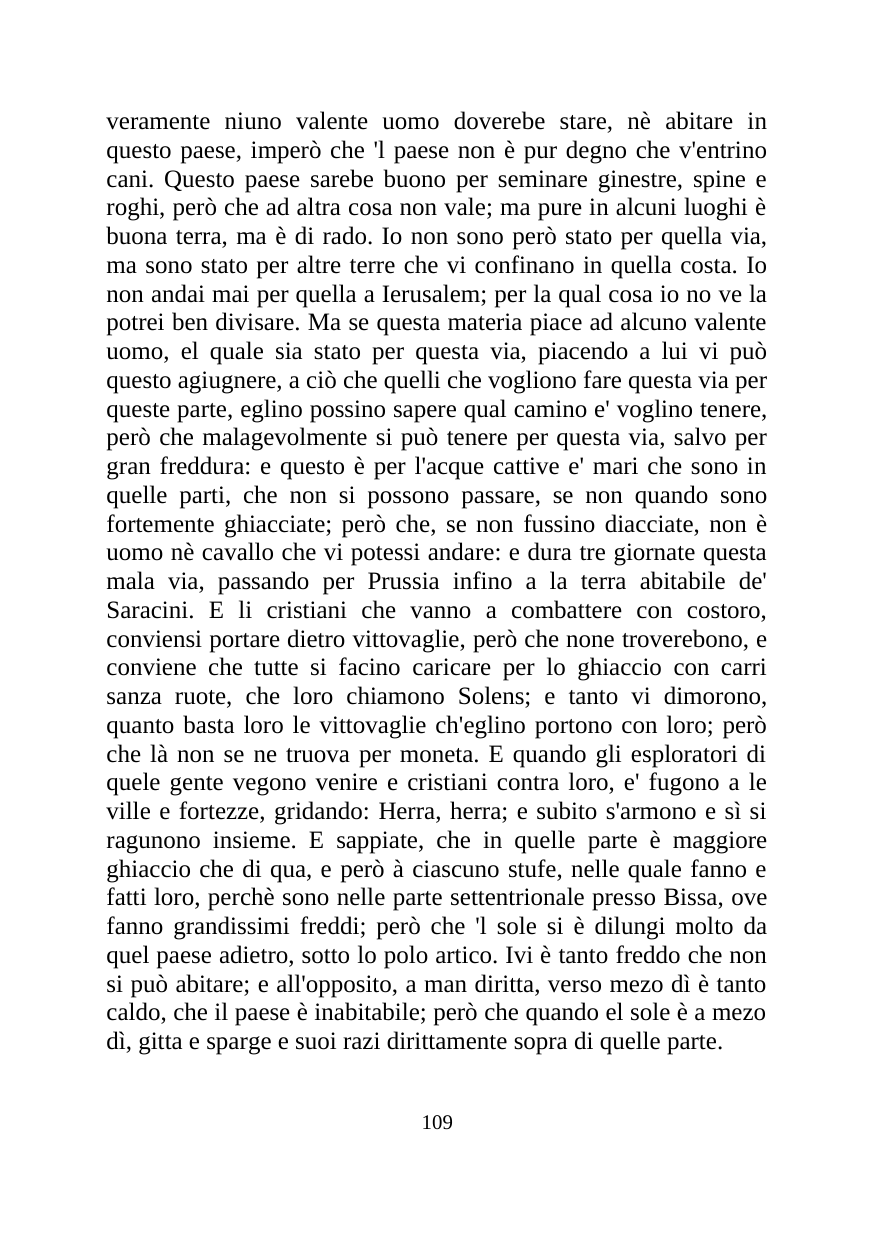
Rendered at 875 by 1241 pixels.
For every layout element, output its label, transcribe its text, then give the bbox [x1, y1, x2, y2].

text veramente niuno valente uomo doverebe stare, nè abitare in questo paese, imperò che 'l paese non è pur degno che v'entrino cani. Questo paese sarebe buono per seminare ginestre, spine e roghi, però che ad altra cosa non vale; ma pure in alcuni luoghi è buona terra, ma è di rado. Io non sono però stato per quella via, ma sono stato per altre terre che vi confinano in quella costa. Io non andai mai per quella a Ierusalem; per la qual cosa io no ve la potrei ben divisare. Ma se questa materia piace ad alcuno valente uomo, el quale sia stato per questa via, piacendo a lui vi può questo agiugnere, a ciò che quelli che vogliono fare questa via per queste parte, eglino possino sapere qual camino e' voglino tenere, però che malagevolmente si può tenere per questa via, salvo per gran freddura: e questo è per l'acque cattive e' mari che sono in quelle parti, che non si possono passare, se non quando sono fortemente ghiacciate; però che, se non fussino diacciate, non è uomo nè cavallo che vi potessi andare: e dura tre giornate questa mala via, passando per Prussia infino a la terra abitabile de' Saracini. E li cristiani che vanno a combattere con costoro, conviensi portare dietro vittovaglie, però che none troverebono, e conviene che tutte si facino caricare per lo ghiaccio con carri sanza ruote, che loro chiamono Solens; e tanto vi dimorono, quanto basta loro le vittovaglie ch'eglino portono con loro; però che là non se ne truova per moneta. E quando gli esploratori di quele gente vegono venire e cristiani contra loro, e' fugono a le ville e fortezze, gridando: Herra, herra; e subito s'armono e sì si ragunono insieme. E sappiate, che in quelle parte è maggiore ghiaccio che di qua, e però à ciascuno stufe, nelle quale fanno e fatti loro, perchè sono nelle parte settentrionale presso Bissa, ove fanno grandissimi freddi; però che 'l sole si è dilungi molto da quel paese adietro, sotto lo polo artico. Ivi è tanto freddo che non si può abitare; e all'opposito, a man diritta, verso mezo dì è tanto caldo, che il paese è inabitabile; però che quando el sole è a mezo dì, gitta e sparge e suoi razi dirittamente sopra di quelle parte. [106, 106, 768, 1055]
